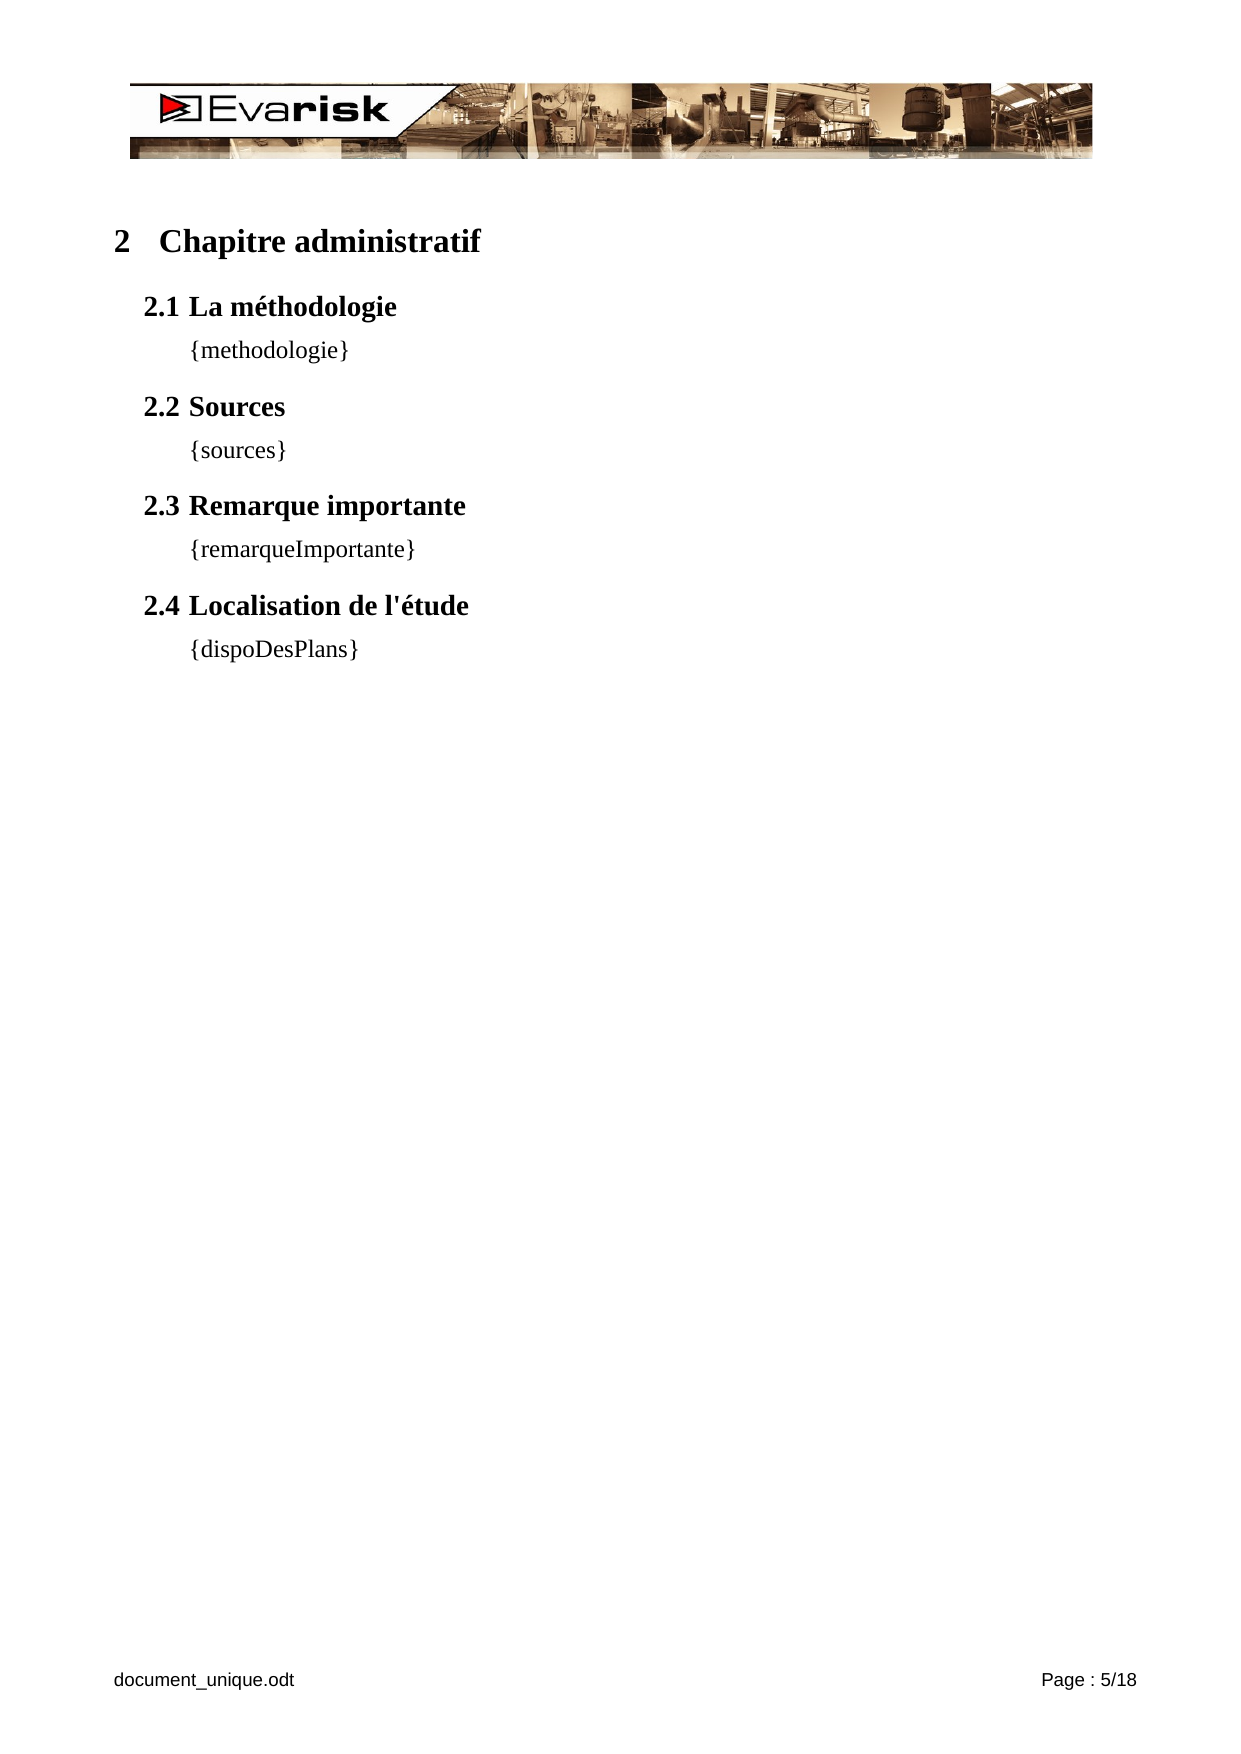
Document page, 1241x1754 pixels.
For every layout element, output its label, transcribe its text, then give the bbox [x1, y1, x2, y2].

subtitle Sources [143, 389, 1137, 422]
text {remarqueImportante} [114, 534, 1137, 563]
subtitle Localisation de l'étude [143, 588, 1137, 622]
text {dispoDesPlans} [114, 634, 1137, 663]
subtitle Chapitre administratif [114, 221, 1137, 259]
text {sources} [114, 435, 1137, 463]
text {methodologie} [114, 335, 1137, 364]
subtitle Remarque importante [143, 488, 1137, 522]
subtitle La méthodologie [143, 289, 1137, 322]
